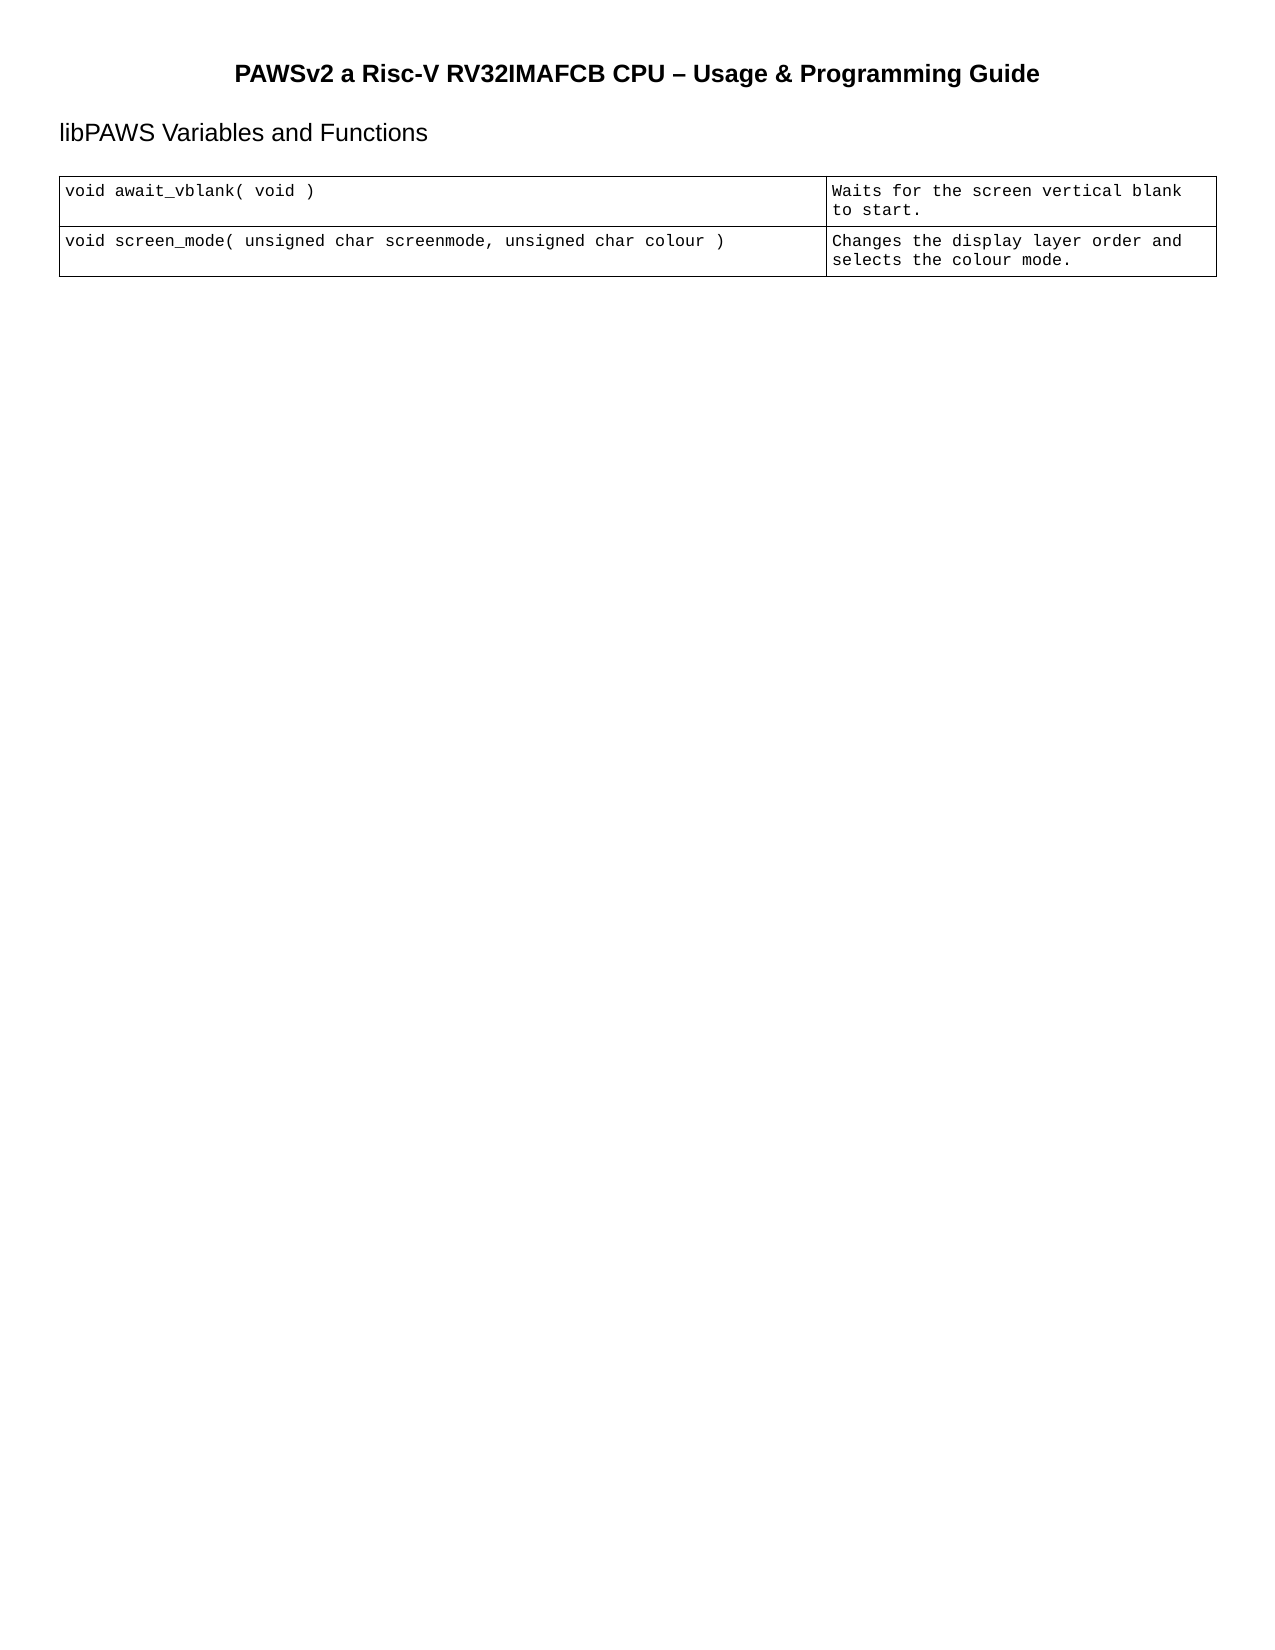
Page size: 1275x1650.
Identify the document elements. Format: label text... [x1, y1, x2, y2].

table_header Waits for the screen vertical blank to start. [827, 177, 1216, 226]
table_header void await_vblank( void ) [60, 177, 826, 226]
table_cell Changes the display layer order and selects the colour mode. [827, 227, 1216, 276]
table_cell void screen_mode( unsigned char screenmode, unsigned char colour ) [60, 227, 826, 276]
text libPAWS Variables and Functions [59, 118, 1216, 147]
